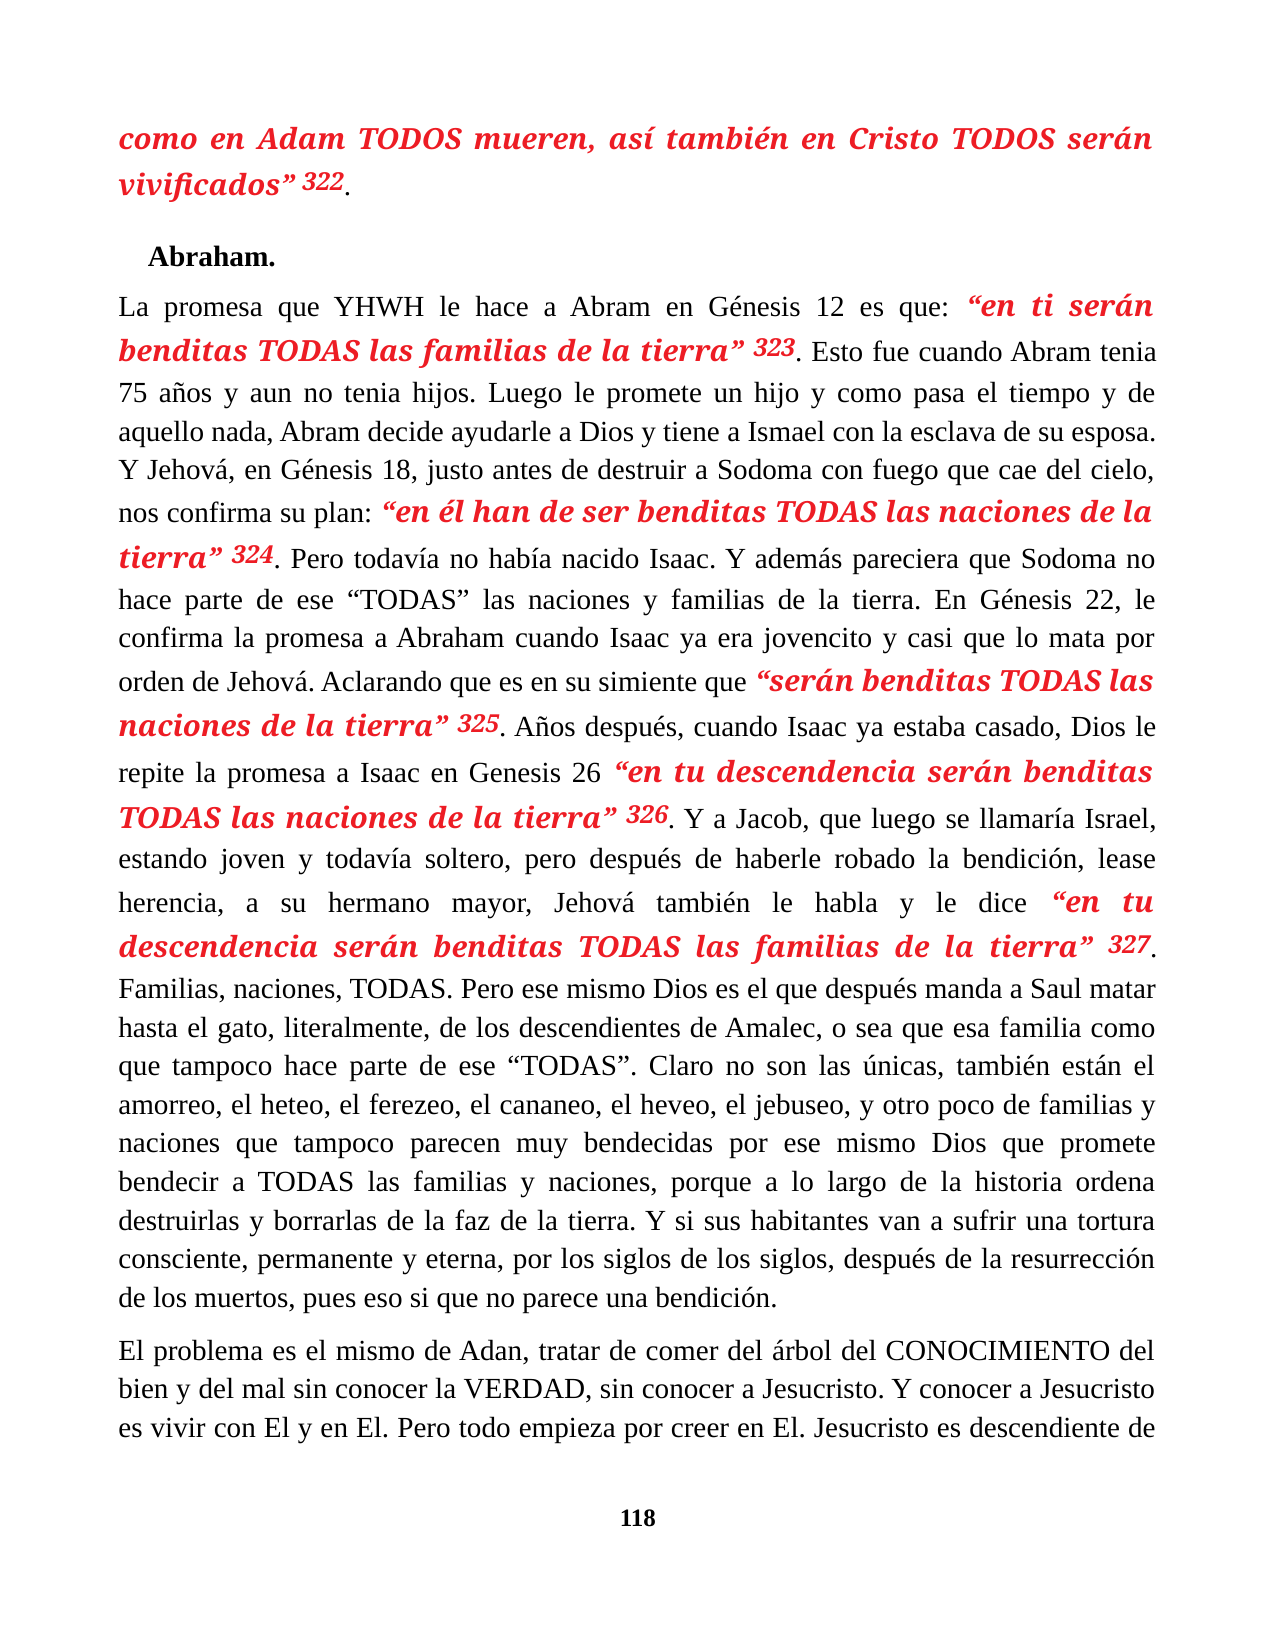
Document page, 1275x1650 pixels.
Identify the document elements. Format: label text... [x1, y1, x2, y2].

subtitle Abraham. [148, 238, 1157, 272]
text El problema es el mismo de Adan, tratar de comer del árbol del CONOCIMIENTO del bien y del mal sin conocer la VERDAD, sin conocer a Jesucristo. Y conocer a Jesucristo es vivir con El y en El. Pero todo empieza por creer en El. Jesucristo es descendiente de [118, 1333, 1157, 1443]
text La promesa que YHWH le hace a Abram en Génesis 12 es que: “en ti serán benditas TODAS las familias de la tierra” . Esto fue cuando Abram tenia 75 años y aun no tenia hijos. Luego le promete un hijo y como pasa el tiempo y de aquello nada, Abram decide ayudarle a Dios y tiene a Ismael con la esclava de su esposa. Y Jehová, en Génesis 18, justo antes de destruir a Sodoma con fuego que cae del cielo, nos confirma su plan: “en él han de ser benditas TODAS las naciones de la tierra” . Pero todavía no había nacido Isaac. Y además pareciera que Sodoma no hace parte de ese “TODAS” las naciones y familias de la tierra. En Génesis 22, le confirma la promesa a Abraham cuando Isaac ya era jovencito y casi que lo mata por orden de Jehová. Aclarando que es en su simiente que “serán benditas TODAS las naciones de la tierra” . Años después, cuando Isaac ya estaba casado, Dios le repite la promesa a Isaac en Genesis 26 “en tu descendencia serán benditas TODAS las naciones de la tierra” . Y a Jacob, que luego se llamaría Israel, estando joven y todavía soltero, pero después de haberle robado la bendición, lease herencia, a su hermano mayor, Jehová también le habla y le dice “en tu descendencia serán benditas TODAS las familias de la tierra” . Familias, naciones, TODAS. Pero ese mismo Dios es el que después manda a Saul matar hasta el gato, literalmente, de los descendientes de Amalec, o sea que esa familia como que tampoco hace parte de ese “TODAS”. Claro no son las únicas, también están el amorreo, el heteo, el ferezeo, el cananeo, el heveo, el jebuseo, y otro poco de familias y naciones que tampoco parecen muy bendecidas por ese mismo Dios que promete bendecir a TODAS las familias y naciones, porque a lo largo de la historia ordena destruirlas y borrarlas de la faz de la tierra. Y si sus habitantes van a sufrir una tortura consciente, permanente y eterna, por los siglos de los siglos, después de la resurrección de los muertos, pues eso si que no parece una bendición. [118, 285, 1157, 1313]
text como en Adam TODOS mueren, así también en Cristo TODOS serán vivificados” . [118, 118, 1157, 203]
